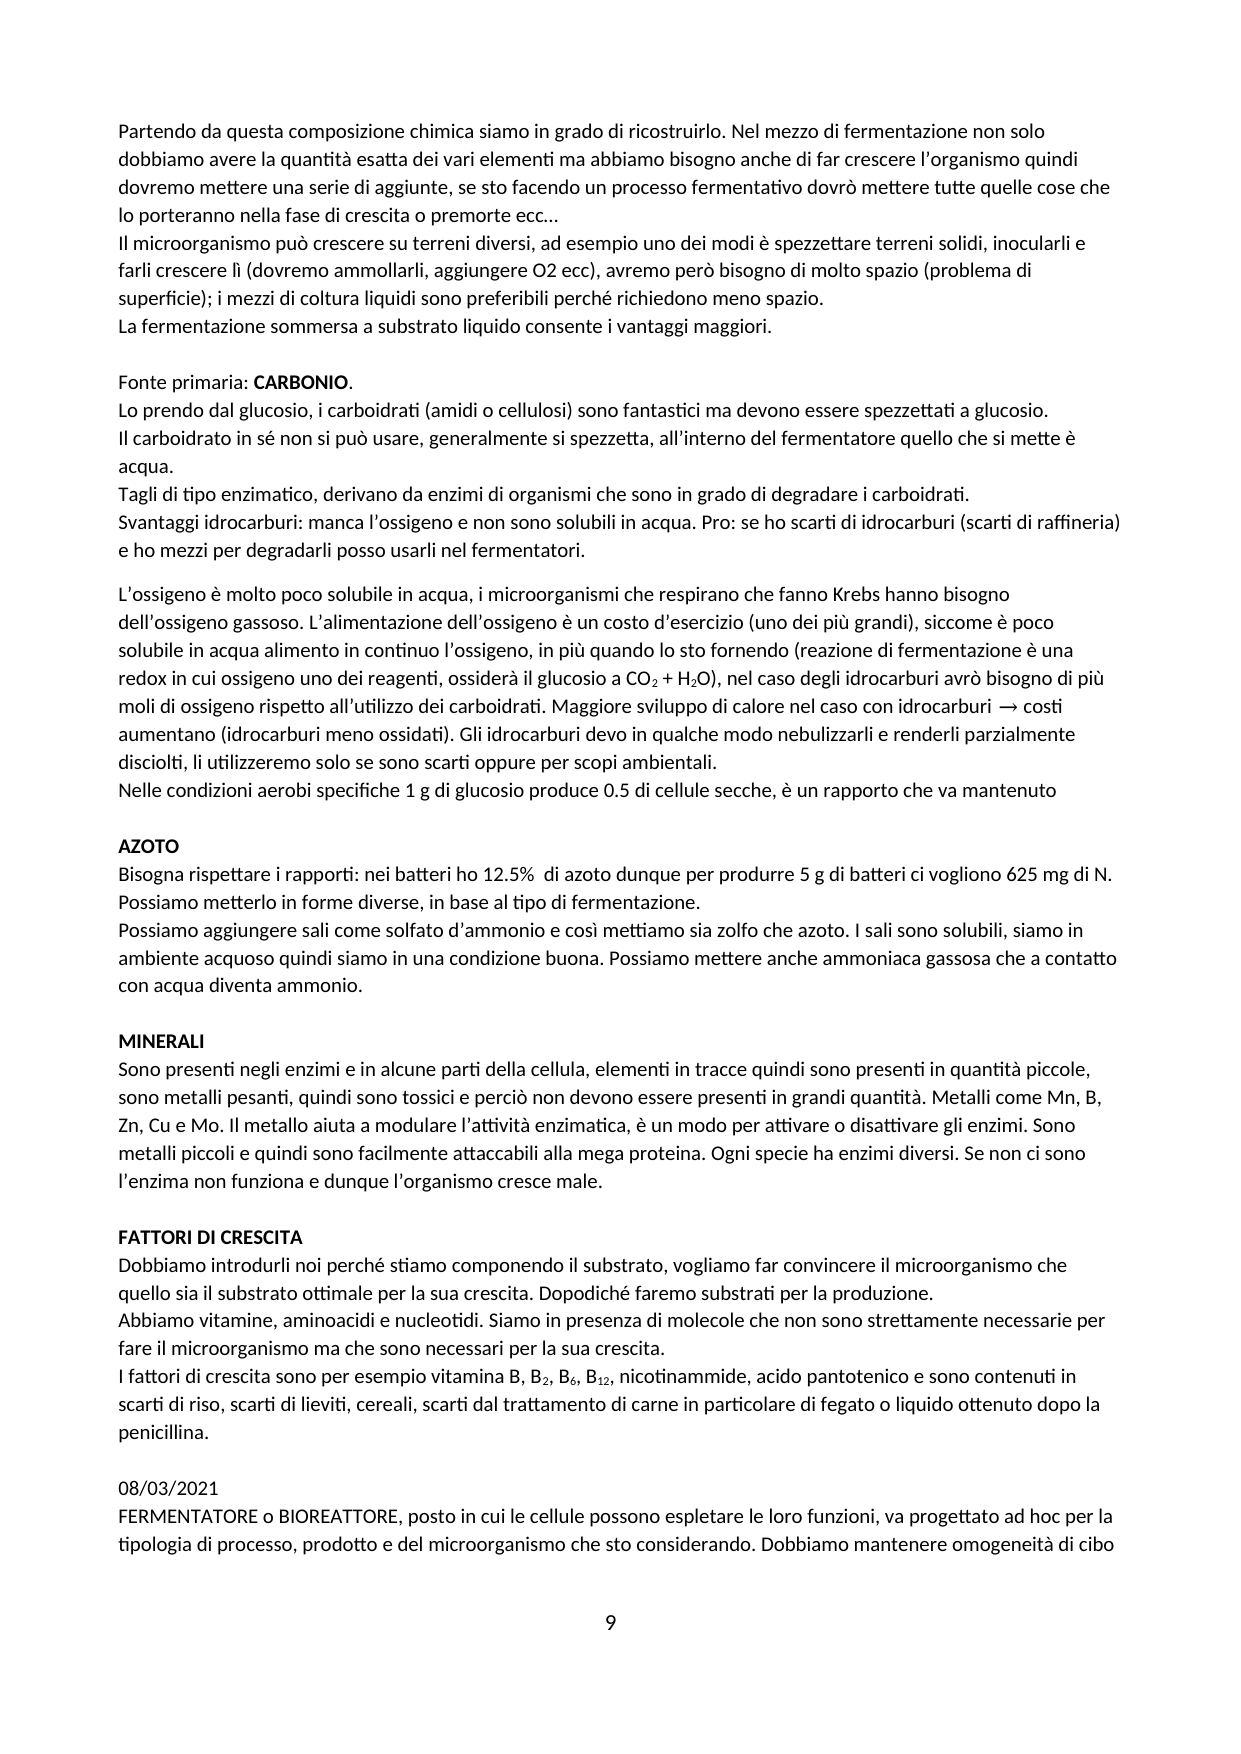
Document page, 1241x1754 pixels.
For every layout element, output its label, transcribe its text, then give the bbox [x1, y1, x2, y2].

text L’ossigeno è molto poco solubile in acqua, i microorganismi che respirano che fanno Krebs hanno bisogno dell’ossigeno gassoso. L’alimentazione dell’ossigeno è un costo d’esercizio (uno dei più grandi), siccome è poco solubile in acqua alimento in continuo l’ossigeno, in più quando lo sto fornendo (reazione di fermentazione è una redox in cui ossigeno uno dei reagenti, ossiderà il glucosio a CO2 + H2O), nel caso degli idrocarburi avrò bisogno di più moli di ossigeno rispetto all’utilizzo dei carboidrati. Maggiore sviluppo di calore nel caso con idrocarburi → costi aumentano (idrocarburi meno ossidati). Gli idrocarburi devo in qualche modo nebulizzarli e renderli parzialmente disciolti, li utilizzeremo solo se sono scarti oppure per scopi ambientali. Nelle condizioni aerobi specifiche 1 g di glucosio produce 0.5 di cellule secche, è un rapporto che va mantenuto AZOTO Bisogna rispettare i rapporti: nei batteri ho 12.5% di azoto dunque per produrre 5 g di batteri ci vogliono 625 mg di N. Possiamo metterlo in forme diverse, in base al tipo di fermentazione. Possiamo aggiungere sali come solfato d’ammonio e così mettiamo sia zolfo che azoto. I sali sono solubili, siamo in ambiente acquoso quindi siamo in una condizione buona. Possiamo mettere anche ammoniaca gassosa che a contatto con acqua diventa ammonio. MINERALI Sono presenti negli enzimi e in alcune parti della cellula, elementi in tracce quindi sono presenti in quantità piccole, sono metalli pesanti, quindi sono tossici e perciò non devono essere presenti in grandi quantità. Metalli come Mn, B, Zn, Cu e Mo. Il metallo aiuta a modulare l’attività enzimatica, è un modo per attivare o disattivare gli enzimi. Sono metalli piccoli e quindi sono facilmente attaccabili alla mega proteina. Ogni specie ha enzimi diversi. Se non ci sono l’enzima non funziona e dunque l’organismo cresce male. FATTORI DI CRESCITA Dobbiamo introdurli noi perché stiamo componendo il substrato, vogliamo far convincere il microorganismo che quello sia il substrato ottimale per la sua crescita. Dopodiché faremo substrati per la produzione. Abbiamo vitamine, aminoacidi e nucleotidi. Siamo in presenza di molecole che non sono strettamente necessarie per fare il microorganismo ma che sono necessari per la sua crescita. I fattori di crescita sono per esempio vitamina B, B2, B6, B12, nicotinammide, acido pantotenico e sono contenuti in scarti di riso, scarti di lieviti, cereali, scarti dal trattamento di carne in particolare di fegato o liquido ottenuto dopo la penicillina. 08/03/2021 FERMENTATORE o BIOREATTORE, posto in cui le cellule possono espletare le loro funzioni, va progettato ad hoc per la tipologia di processo, prodotto e del microorganismo che sto considerando. Dobbiamo mantenere omogeneità di cibo [118, 581, 1122, 1556]
text Partendo da questa composizione chimica siamo in grado di ricostruirlo. Nel mezzo di fermentazione non solo dobbiamo avere la quantità esatta dei vari elementi ma abbiamo bisogno anche di far crescere l’organismo quindi dovremo mettere una serie di aggiunte, se sto facendo un processo fermentativo dovrò mettere tutte quelle cose che lo porteranno nella fase di crescita o premorte ecc… Il microorganismo può crescere su terreni diversi, ad esempio uno dei modi è spezzettare terreni solidi, inocularli e farli crescere lì (dovremo ammollarli, aggiungere O2 ecc), avremo però bisogno di molto spazio (problema di superficie); i mezzi di coltura liquidi sono preferibili perché richiedono meno spazio. La fermentazione sommersa a substrato liquido consente i vantaggi maggiori. Fonte primaria: CARBONIO. Lo prendo dal glucosio, i carboidrati (amidi o cellulosi) sono fantastici ma devono essere spezzettati a glucosio. Il carboidrato in sé non si può usare, generalmente si spezzetta, all’interno del fermentatore quello che si mette è acqua. Tagli di tipo enzimatico, derivano da enzimi di organismi che sono in grado di degradare i carboidrati. Svantaggi idrocarburi: manca l’ossigeno e non sono solubili in acqua. Pro: se ho scarti di idrocarburi (scarti di raffineria) e ho mezzi per degradarli posso usarli nel fermentatori. [118, 118, 1122, 562]
